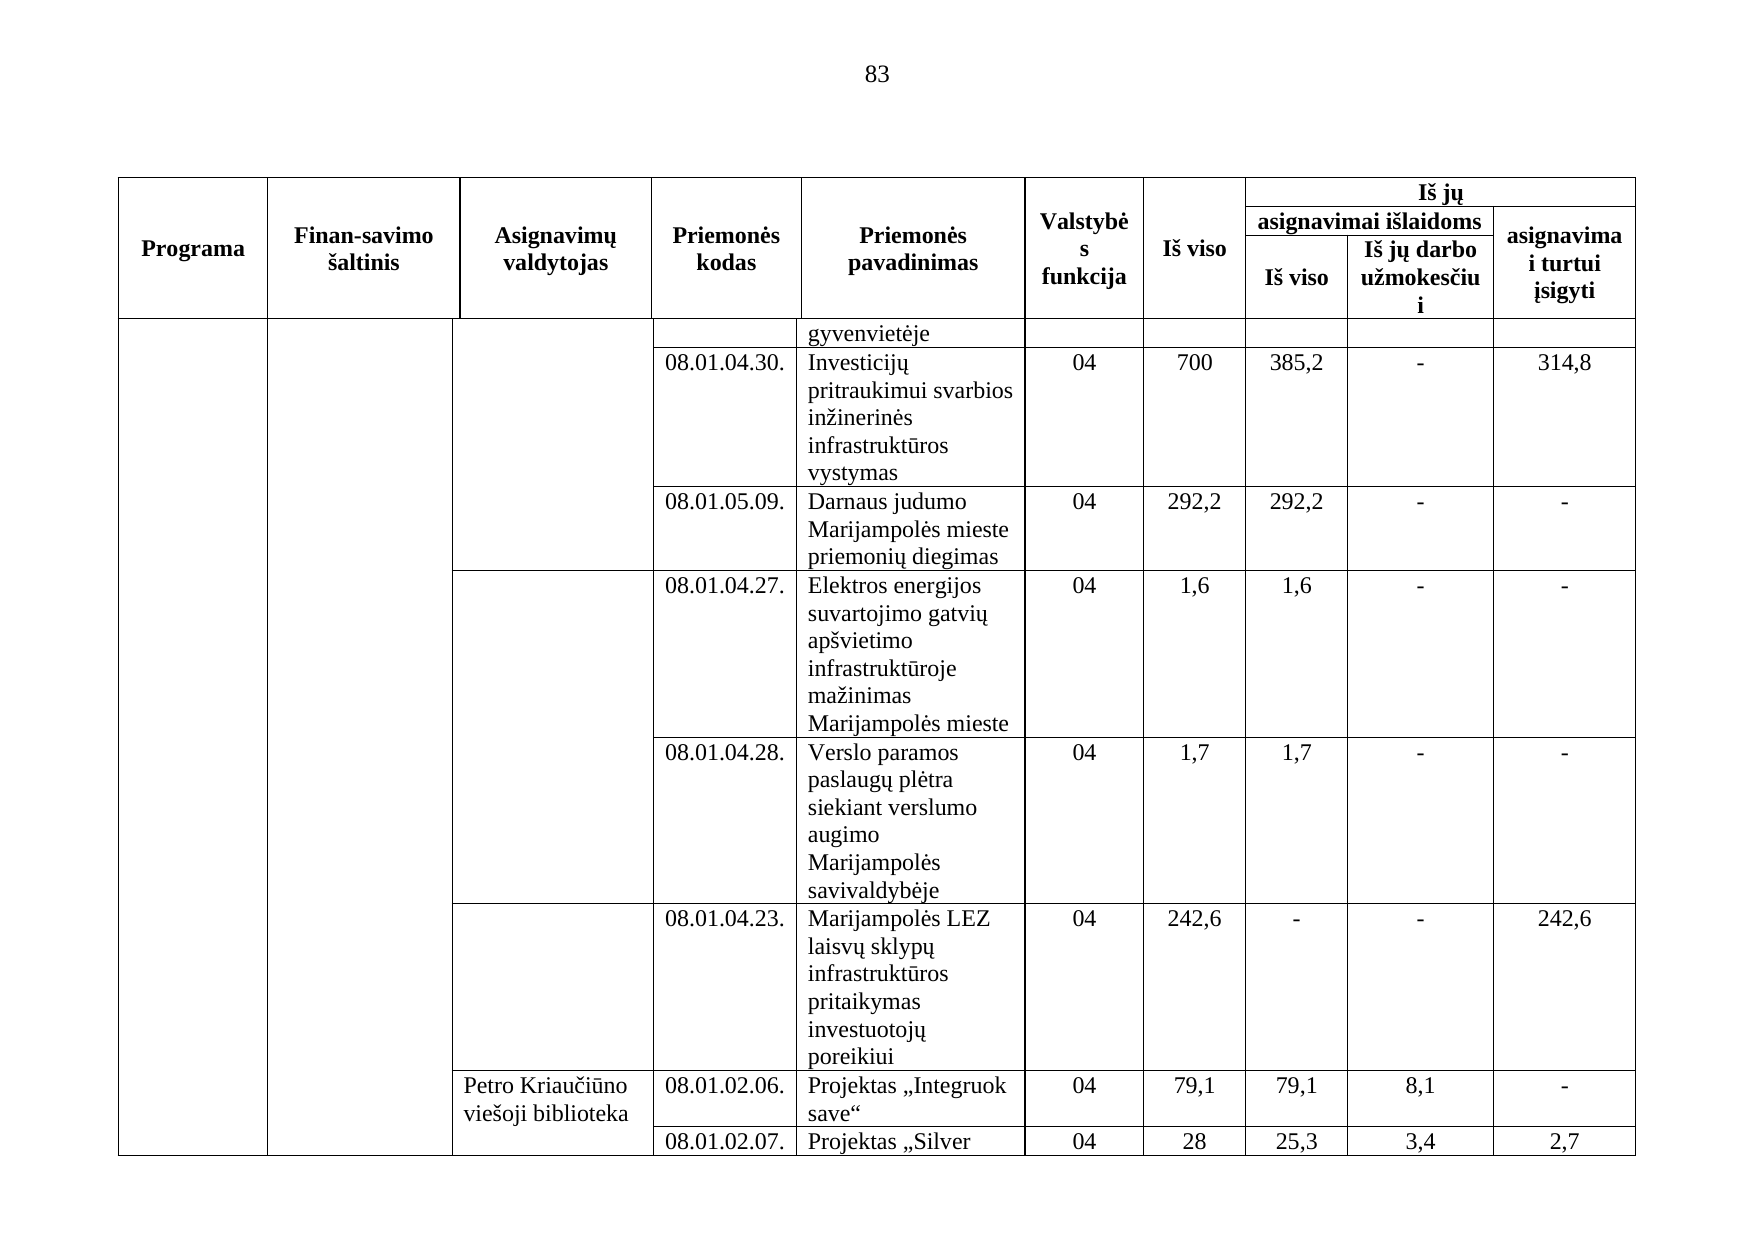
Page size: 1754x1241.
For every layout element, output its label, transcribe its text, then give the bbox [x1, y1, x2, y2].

table_cell 1,7 [1246, 738, 1347, 903]
table_cell [268, 319, 452, 1126]
table_cell - [1348, 904, 1493, 1070]
table_cell 79,1 [1144, 1071, 1245, 1126]
table_cell - [1348, 319, 1493, 347]
table_cell - [1494, 738, 1635, 903]
table_cell 385,2 [1246, 348, 1347, 486]
table_cell 04 [1026, 904, 1143, 1070]
table_cell 04 [1026, 1127, 1143, 1155]
table_cell [453, 571, 653, 903]
table_cell 79,1 [1246, 1071, 1347, 1126]
table_cell 2,7 [1494, 1127, 1635, 1155]
table_cell - [1494, 1071, 1635, 1126]
table_header Valstybės funkcija [1026, 178, 1143, 318]
table_cell 08.01.04.28. [654, 738, 796, 903]
table_cell 08.01.04.30. [654, 348, 796, 486]
table_cell - [1494, 571, 1635, 737]
table_cell 08.01.05.09. [654, 487, 796, 570]
table_cell 04 [1026, 1071, 1143, 1126]
table_header Iš jų [1246, 178, 1635, 206]
table_cell 292,2 [1246, 487, 1347, 570]
table_cell 1,7 [1144, 738, 1245, 903]
table_cell 08.01.04.23. [654, 904, 796, 1070]
table_cell 242,6 [1494, 904, 1635, 1070]
table_cell 08.01.04.27. [654, 571, 796, 737]
table_cell 700 [1144, 348, 1245, 486]
table_header Finan-savimo šaltinis [268, 178, 459, 318]
table_cell asignavimai turtui įsigyti [1494, 207, 1635, 318]
table_cell Investicijų pritraukimui svarbios inžinerinės infrastruktūros vystymas [797, 348, 1024, 486]
table_cell - [1348, 487, 1493, 570]
table_cell [654, 319, 796, 347]
table_header Priemonės pavadinimas [802, 178, 1024, 318]
table_cell Iš jų darbo užmokesčiui [1348, 236, 1493, 318]
table_cell 25,3 [1246, 1127, 1347, 1155]
table_header Asignavimų valdytojas [461, 178, 651, 318]
table_header Iš viso [1144, 178, 1245, 318]
table_cell - [1348, 348, 1493, 486]
table_cell Projektas „Integruok save“ [797, 1071, 1024, 1126]
table_cell 242,6 [1144, 904, 1245, 1070]
table_header Programa [119, 178, 267, 318]
table_cell Verslo paramos paslaugų plėtra siekiant verslumo augimo Marijampolės savivaldybėje [797, 738, 1024, 903]
table_cell 08.01.02.06. [654, 1071, 796, 1126]
table_cell Darnaus judumo Marijampolės mieste priemonių diegimas [797, 487, 1024, 570]
table_cell 04 [1026, 571, 1143, 737]
table_cell 314,8 [1494, 348, 1635, 486]
table_cell Petro Kriaučiūno viešoji biblioteka [453, 1071, 653, 1155]
table_cell [1494, 319, 1635, 347]
table_cell 04 [1026, 738, 1143, 903]
table_cell - [1246, 319, 1347, 347]
table_cell 8,1 [1348, 1071, 1493, 1126]
table_cell [1144, 319, 1245, 347]
table_cell - [1246, 904, 1347, 1070]
table_cell Elektros energijos suvartojimo gatvių apšvietimo infrastruktūroje mažinimas Marijampolės mieste [797, 571, 1024, 737]
table_header Priemonės kodas [652, 178, 801, 318]
table_cell - [1348, 738, 1493, 903]
table_cell [453, 904, 653, 1070]
table_cell [119, 1126, 267, 1155]
table_cell [268, 1126, 452, 1155]
table_cell Marijampolės LEZ laisvų sklypų infrastruktūros pritaikymas investuotojų poreikiui [797, 904, 1024, 1070]
table_cell Iš viso [1246, 236, 1347, 318]
table_cell 28 [1144, 1127, 1245, 1155]
table_cell gyvenvietėje [797, 319, 1024, 347]
table_cell [453, 319, 653, 570]
table_cell 04 [1026, 487, 1143, 570]
table_cell 1,6 [1246, 571, 1347, 737]
table_cell Projektas „Silver [797, 1127, 1024, 1155]
table_cell 292,2 [1144, 487, 1245, 570]
table_cell 08.01.02.07. [654, 1127, 796, 1155]
table_cell 3,4 [1348, 1127, 1493, 1155]
table_cell asignavimai išlaidoms [1246, 207, 1493, 234]
table_cell [119, 319, 267, 1126]
table_cell - [1494, 487, 1635, 570]
table_cell 1,6 [1144, 571, 1245, 737]
table_cell - [1348, 571, 1493, 737]
table_cell [1026, 319, 1143, 347]
table_cell 04 [1026, 348, 1143, 486]
